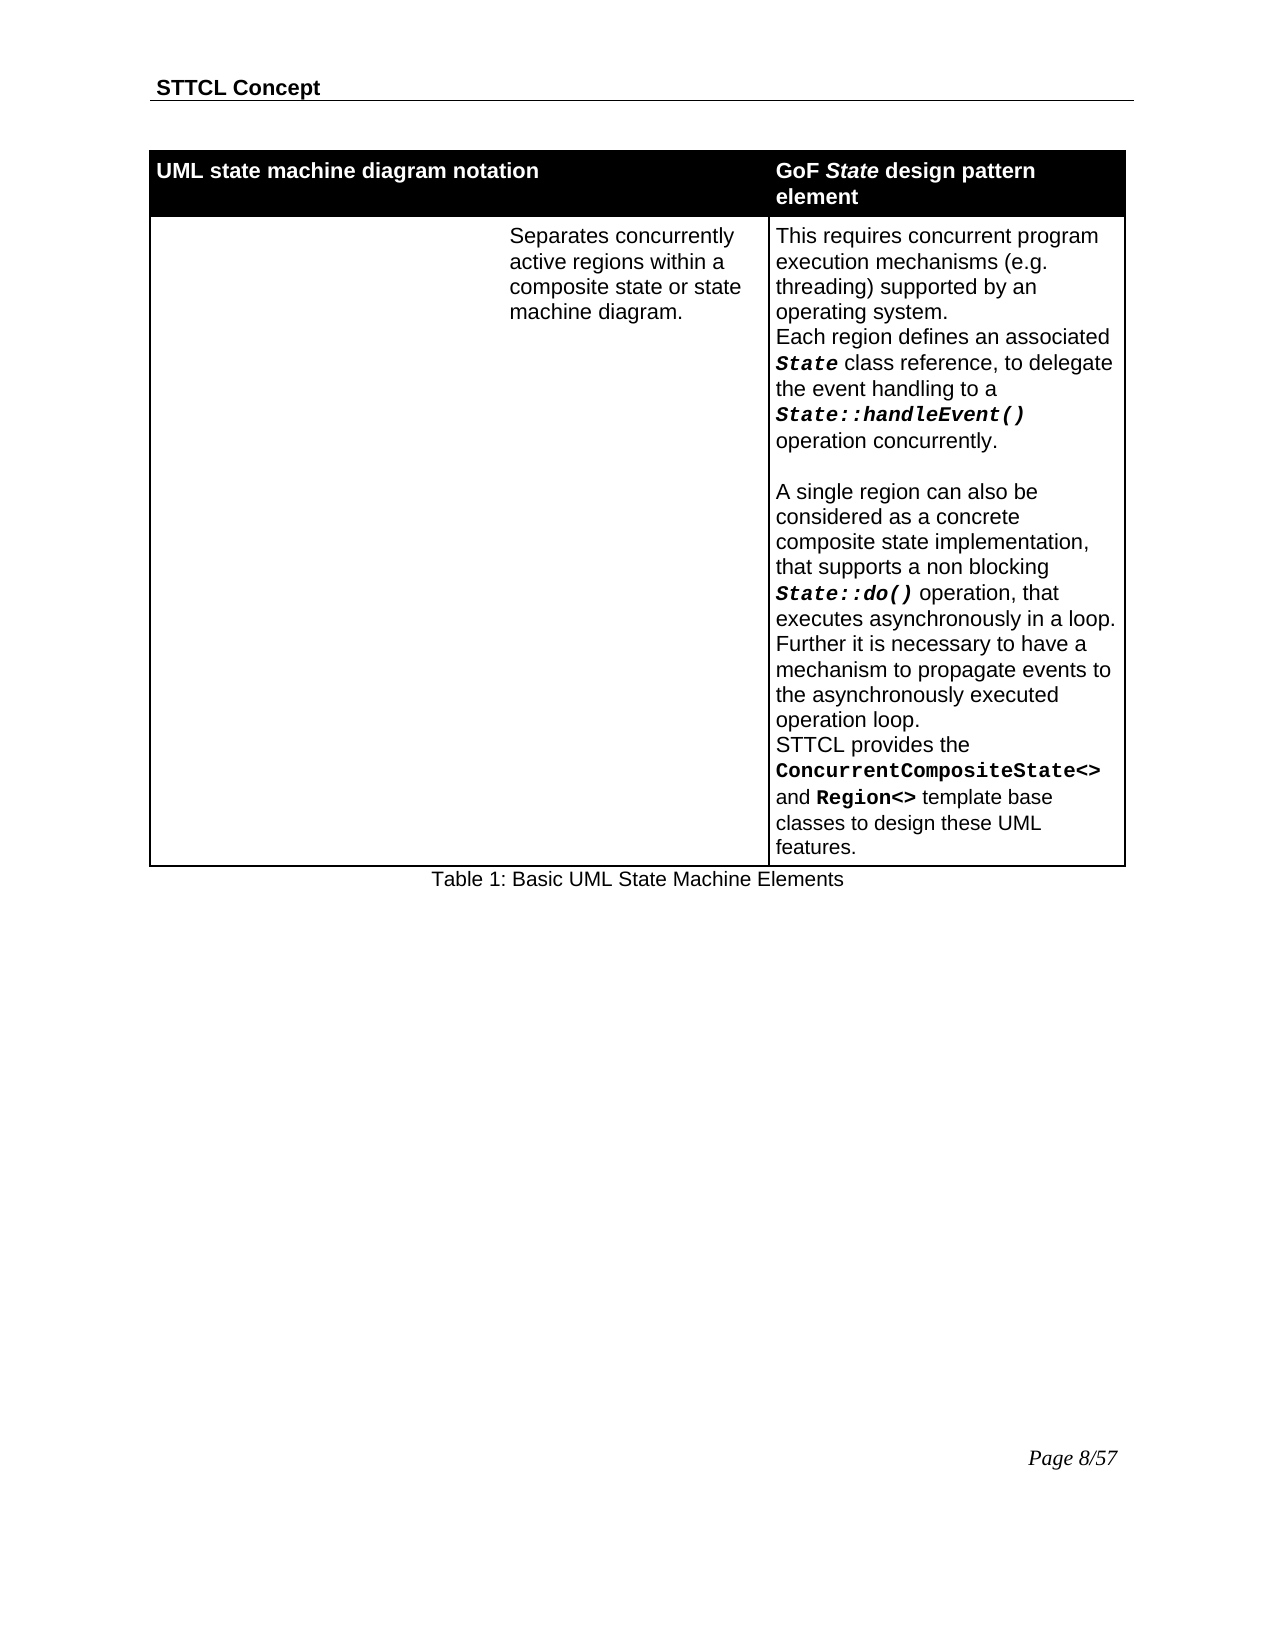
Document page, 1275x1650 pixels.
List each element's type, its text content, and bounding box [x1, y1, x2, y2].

text Table 1: Basic UML State Machine Elements [150, 867, 1125, 891]
table_header GoF State design pattern element [770, 152, 1124, 215]
table_cell Separates concurrently active regions within a composite state or state machine diagram. [151, 217, 768, 865]
table_header UML state machine diagram notation [151, 152, 768, 215]
table_cell This requires concurrent program execution mechanisms (e.g. threading) supported by an operating system. Each region defines an associated State class reference, to delegate the event handling to a State::handleEvent() operation concurrently. A single region can also be considered as a concrete composite state implementation, that supports a non blocking State::do() operation, that executes asynchronously in a loop. Further it is necessary to have a mechanism to propagate events to the asynchronously executed operation loop. STTCL provides the ConcurrentCompositeState<> and Region<> template base classes to design these UML features. [770, 217, 1124, 865]
